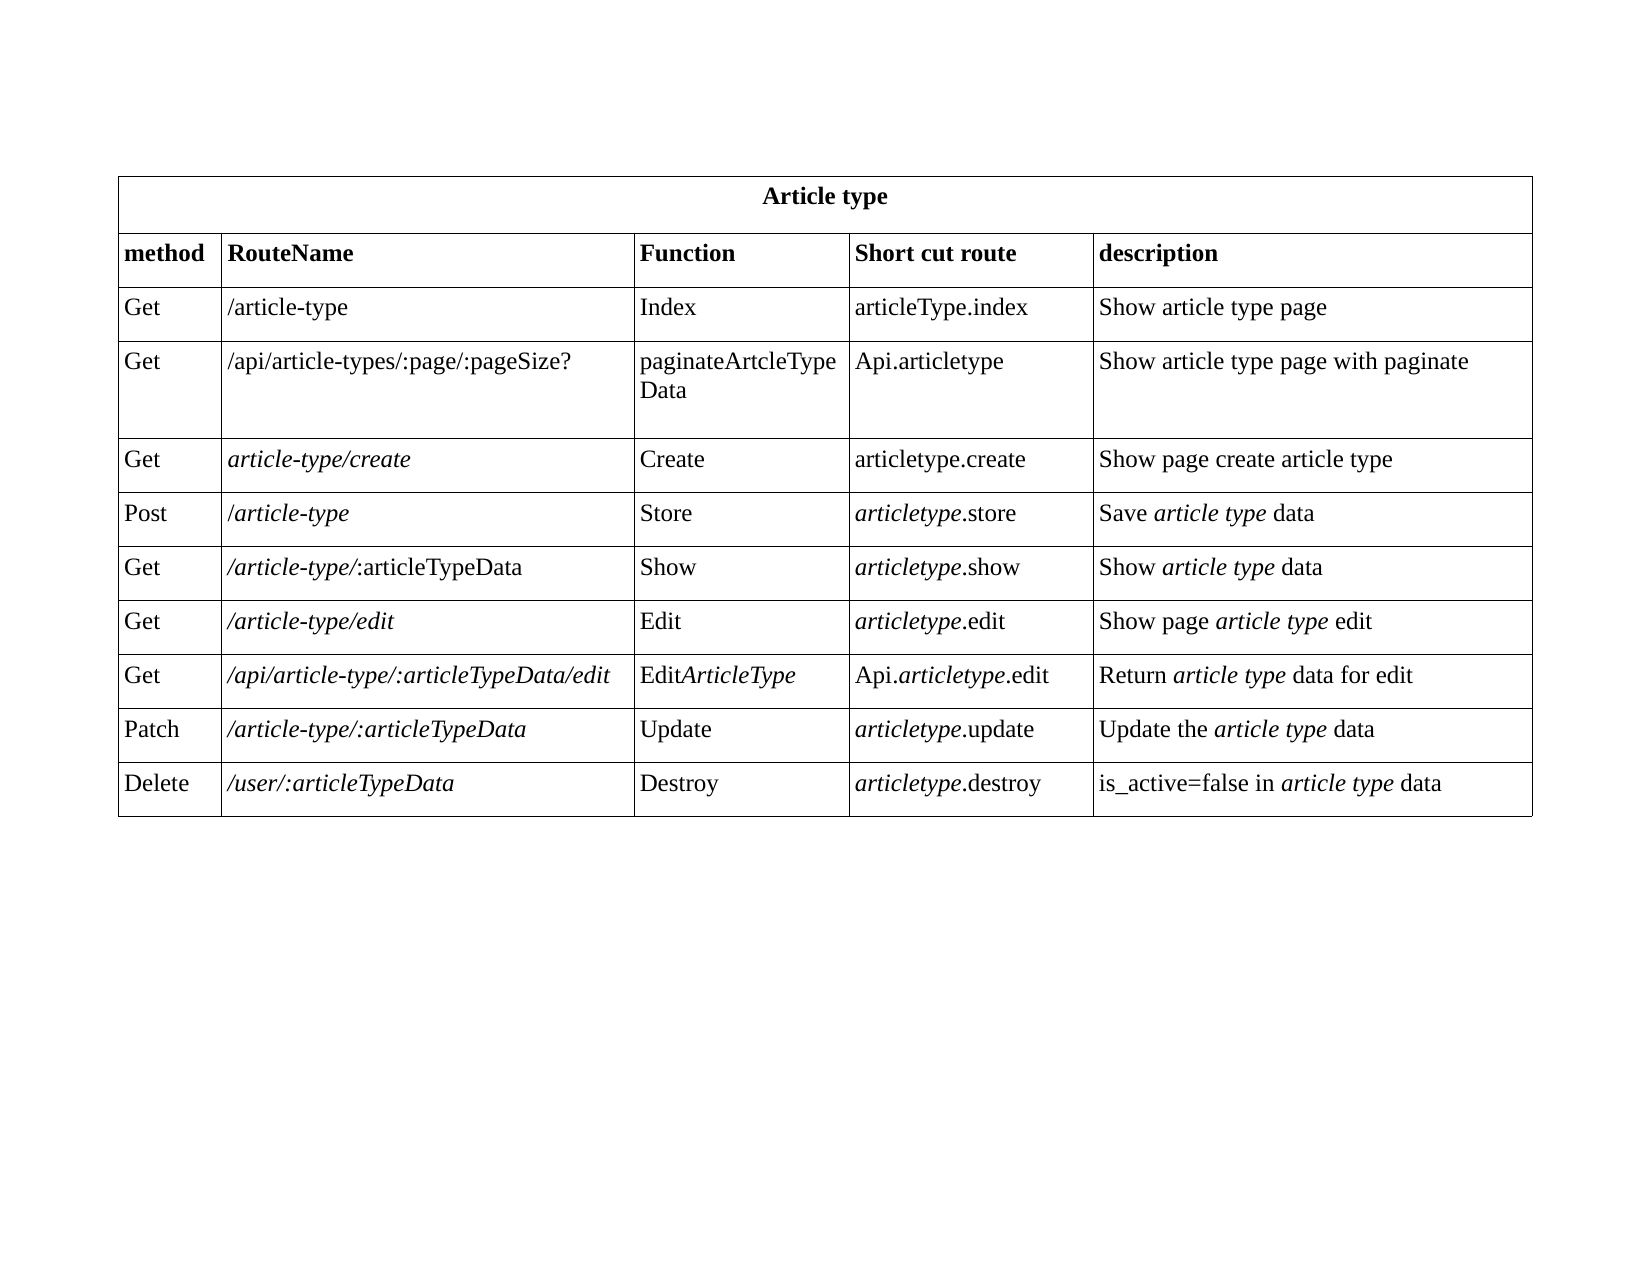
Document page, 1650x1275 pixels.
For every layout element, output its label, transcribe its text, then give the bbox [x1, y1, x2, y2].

table_cell Get [119, 655, 221, 708]
table_cell Function [635, 234, 849, 287]
table_cell Show article type page with paginate [1094, 342, 1532, 438]
table_cell /api/article-type/:articleTypeData/edit [222, 655, 634, 708]
table_cell Api.articletype [850, 342, 1093, 438]
table_cell article-type/create [222, 439, 634, 492]
table_cell Show article type page [1094, 288, 1532, 341]
table_cell articletype.store [850, 493, 1093, 546]
table_cell Show [635, 547, 849, 600]
table_cell articletype.update [850, 709, 1093, 762]
table_header Article type [119, 177, 1532, 233]
table_cell Destroy [635, 763, 849, 816]
table_cell Update the article type data [1094, 709, 1532, 762]
table_cell /api/article-types/:page/:pageSize? [222, 342, 634, 438]
table_cell Create [635, 439, 849, 492]
table_cell Return article type data for edit [1094, 655, 1532, 708]
table_cell RouteName [222, 234, 634, 287]
table_cell Update [635, 709, 849, 762]
table_cell articletype.create [850, 439, 1093, 492]
table_cell description [1094, 234, 1532, 287]
table_cell Delete [119, 763, 221, 816]
table_cell articleType.index [850, 288, 1093, 341]
table_cell articletype.destroy [850, 763, 1093, 816]
table_cell Get [119, 547, 221, 600]
table_cell Get [119, 439, 221, 492]
table_cell Show page create article type [1094, 439, 1532, 492]
table_cell Index [635, 288, 849, 341]
table_cell /article-type [222, 493, 634, 546]
table_cell /article-type [222, 288, 634, 341]
table_cell /article-type/edit [222, 601, 634, 654]
table_cell Post [119, 493, 221, 546]
table_cell articletype.edit [850, 601, 1093, 654]
table_cell /article-type/:articleTypeData [222, 709, 634, 762]
table_cell EditArticleType [635, 655, 849, 708]
table_cell /user/:articleTypeData [222, 763, 634, 816]
table_cell Save article type data [1094, 493, 1532, 546]
table_cell Show page article type edit [1094, 601, 1532, 654]
table_cell Patch [119, 709, 221, 762]
table_cell Get [119, 342, 221, 438]
table_cell articletype.show [850, 547, 1093, 600]
table_cell Get [119, 288, 221, 341]
table_cell Show article type data [1094, 547, 1532, 600]
table_cell paginateArtcleTypeData [635, 342, 849, 438]
table_cell Get [119, 601, 221, 654]
table_cell /article-type/:articleTypeData [222, 547, 634, 600]
table_cell is_active=false in article type data [1094, 763, 1532, 816]
table_cell Edit [635, 601, 849, 654]
table_cell Short cut route [850, 234, 1093, 287]
table_cell Store [635, 493, 849, 546]
table_cell Api.articletype.edit [850, 655, 1093, 708]
table_cell method [119, 234, 221, 287]
